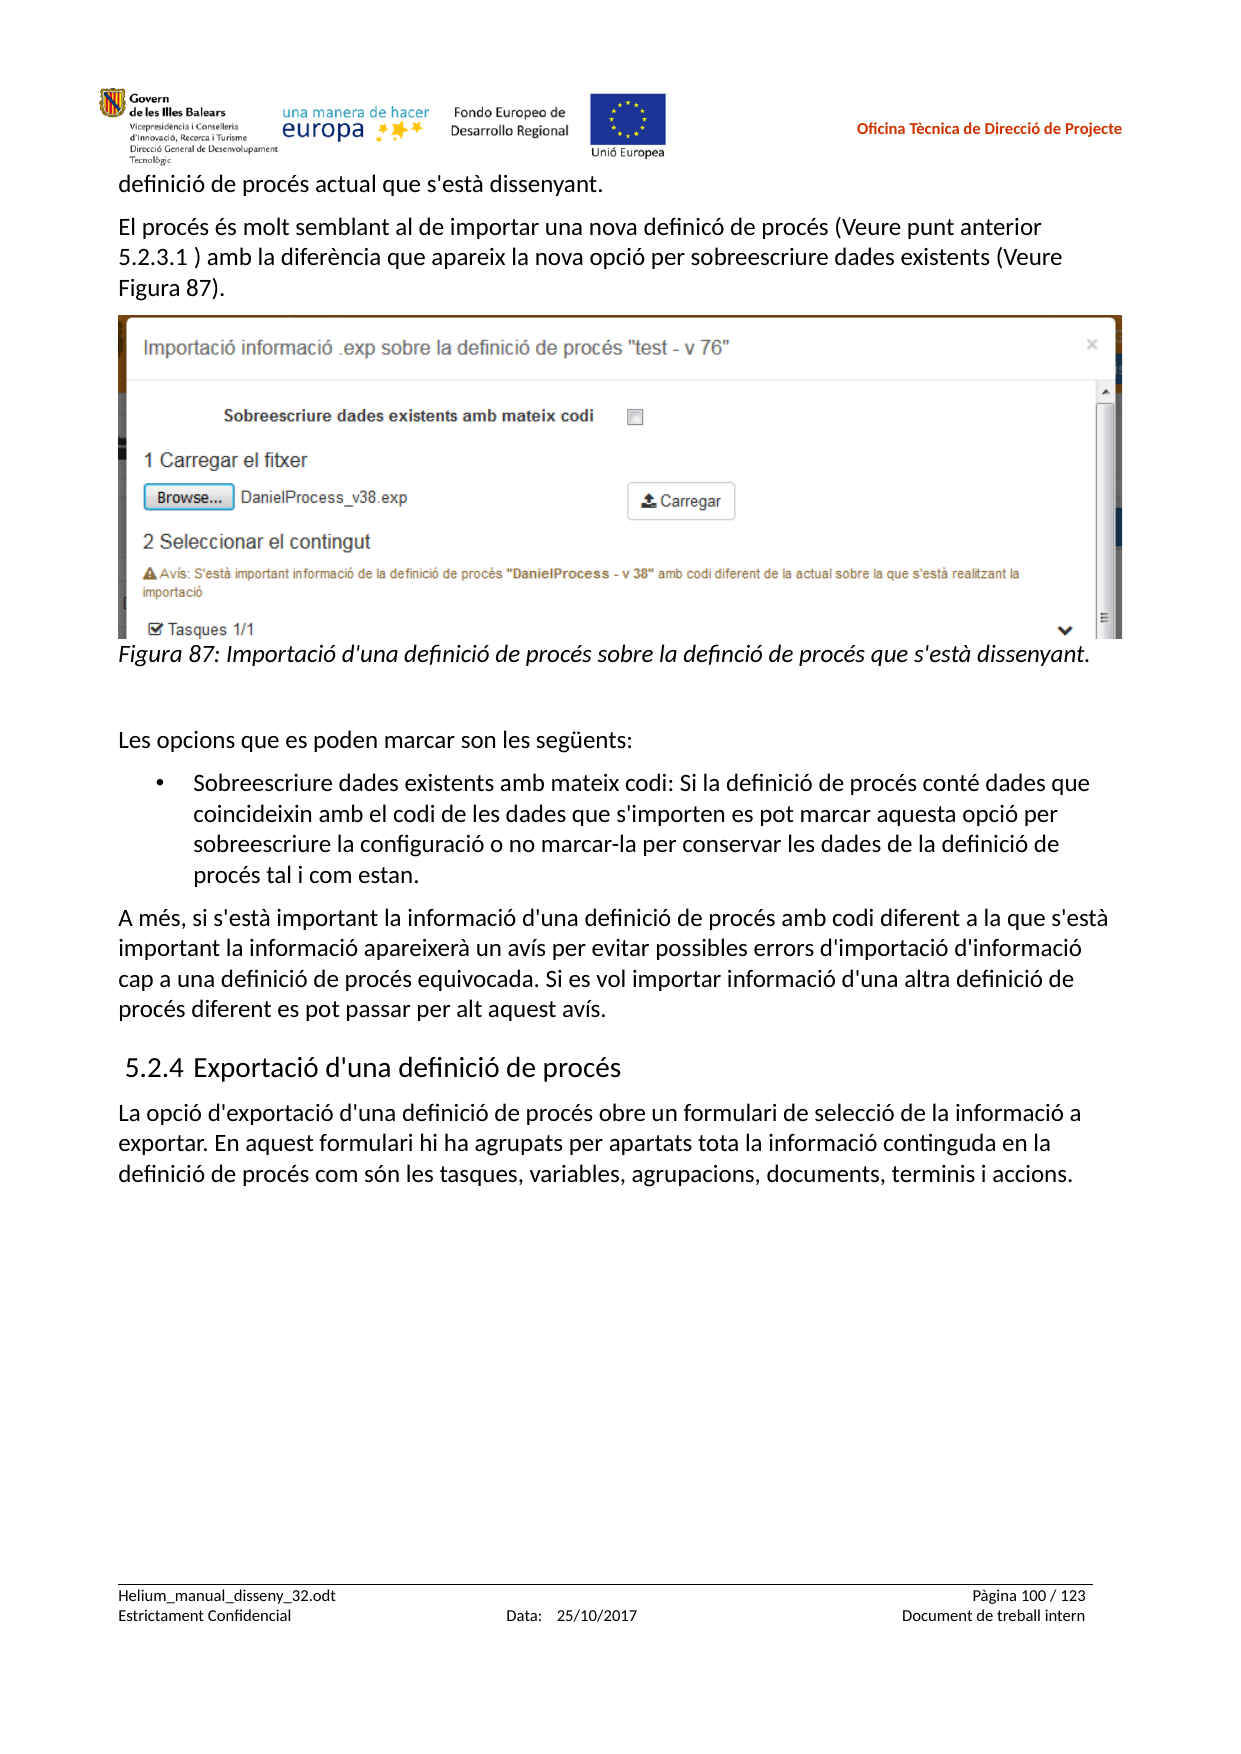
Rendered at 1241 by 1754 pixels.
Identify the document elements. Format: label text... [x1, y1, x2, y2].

text Figura 87: Importació d'una definició de procés sobre la definció de procés que s'està dissenyant. [118, 639, 1122, 669]
text A més, si s'està important la informació d'una definició de procés amb codi diferent a la que s'està important la informació apareixerà un avís per evitar possibles errors d'importació d'informació cap a una definició de procés equivocada. Si es vol importar informació d'una altra definició de procés diferent es pot passar per alt aquest avís. [118, 902, 1122, 1024]
picture [118, 315, 1123, 639]
list Sobreescriure dades existents amb mateix codi: Si la definició de procés conté dades que coincideixin amb el codi de les dades que s'importen es pot marcar aquesta opció per sobreescriure la configuració o no marcar-la per conservar les dades de la definició de procés tal i com estan. [156, 767, 1122, 889]
subtitle Exportació d'una definició de procés [118, 1049, 1122, 1084]
text La opció d'exportació d'una definició de procés obre un formulari de selecció de la informació a exportar. En aquest formulari hi ha agrupats per apartats tota la informació continguda en la definició de procés com són les tasques, variables, agrupacions, documents, terminis i accions. [118, 1097, 1122, 1188]
text definició de procés actual que s'està dissenyant. [118, 168, 1122, 198]
text El procés és molt semblant al de importar una nova definicó de procés (Veure punt anterior 5.2.3.1) amb la diferència que apareix la nova opció per sobreescriure dades existents (Veure Figura 87). [118, 211, 1122, 302]
text Les opcions que es poden marcar son les següents: [118, 724, 1122, 755]
picture [99, 87, 668, 166]
